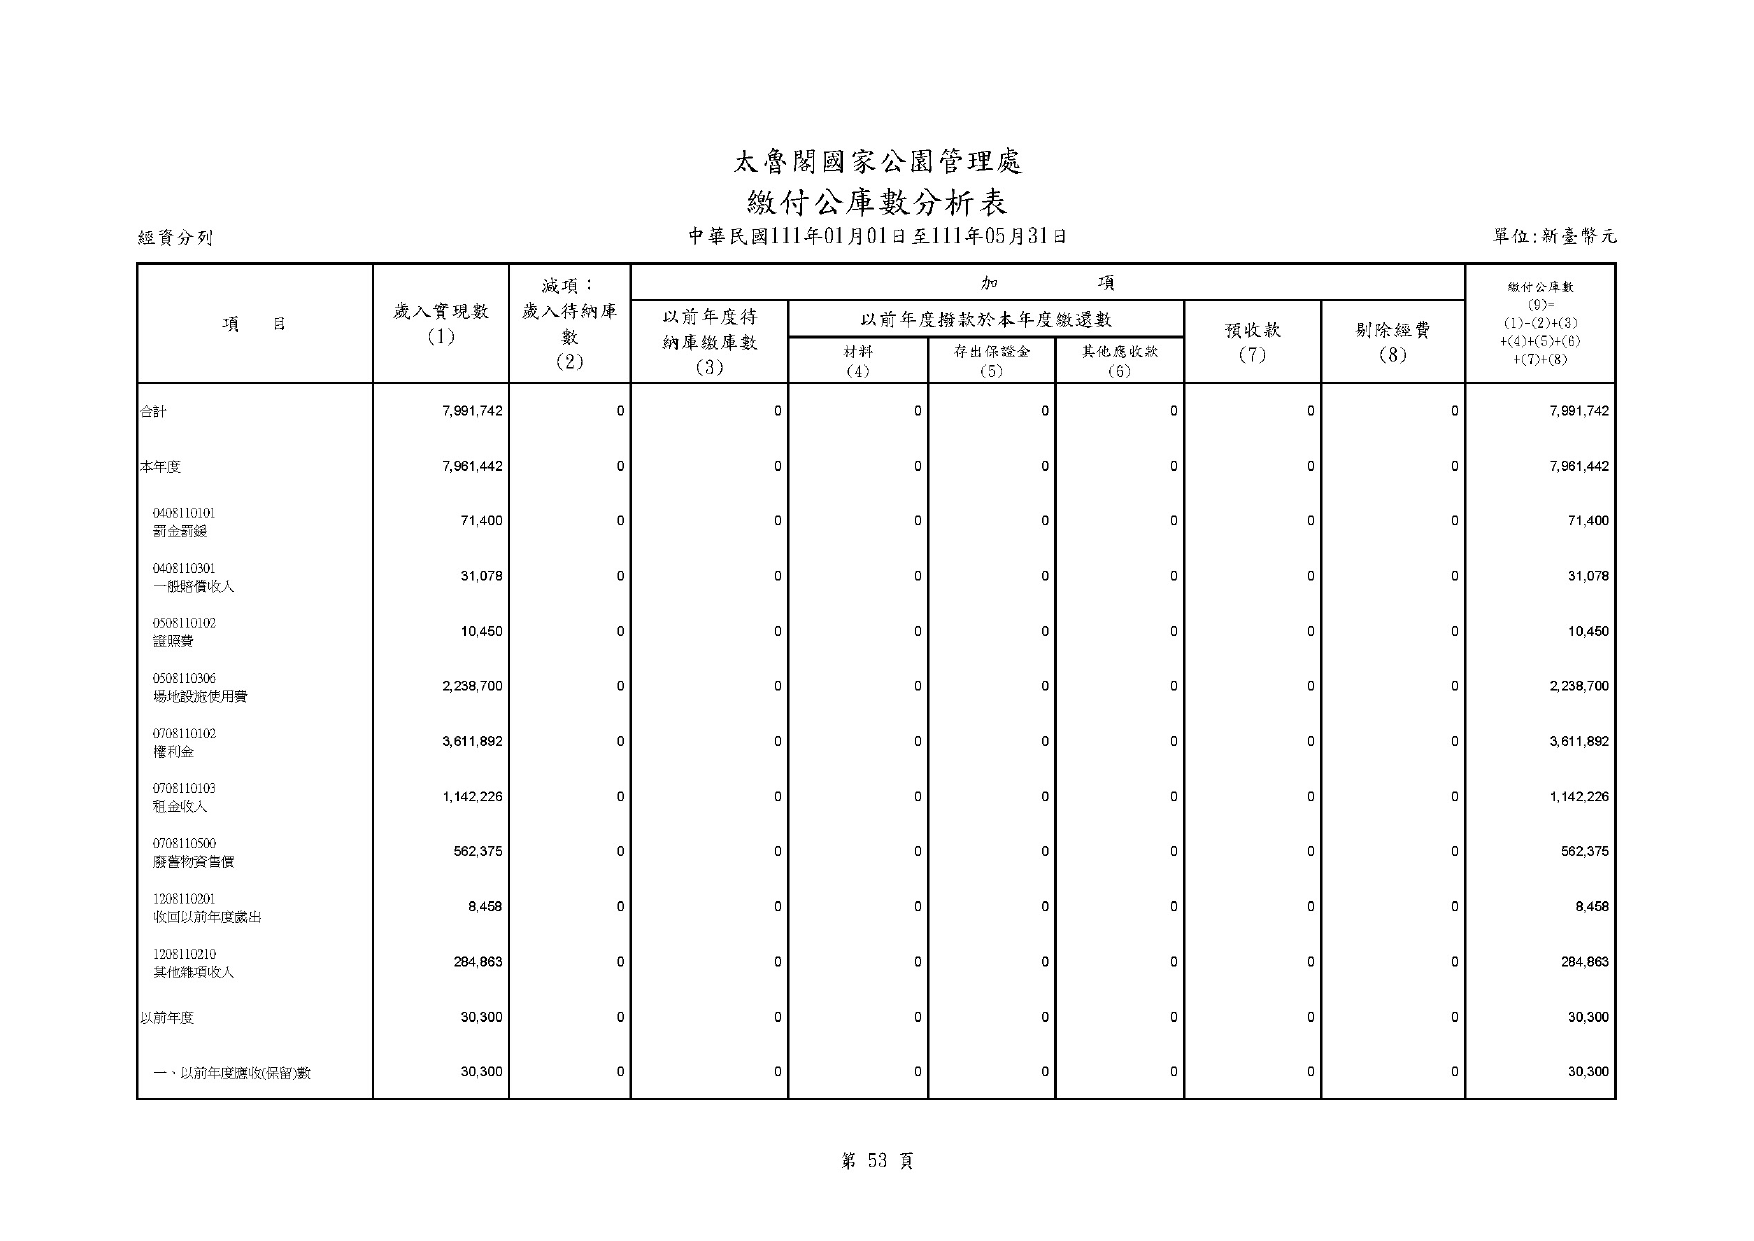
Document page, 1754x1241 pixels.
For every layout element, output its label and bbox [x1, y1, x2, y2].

picture [59, 59, 1695, 1216]
